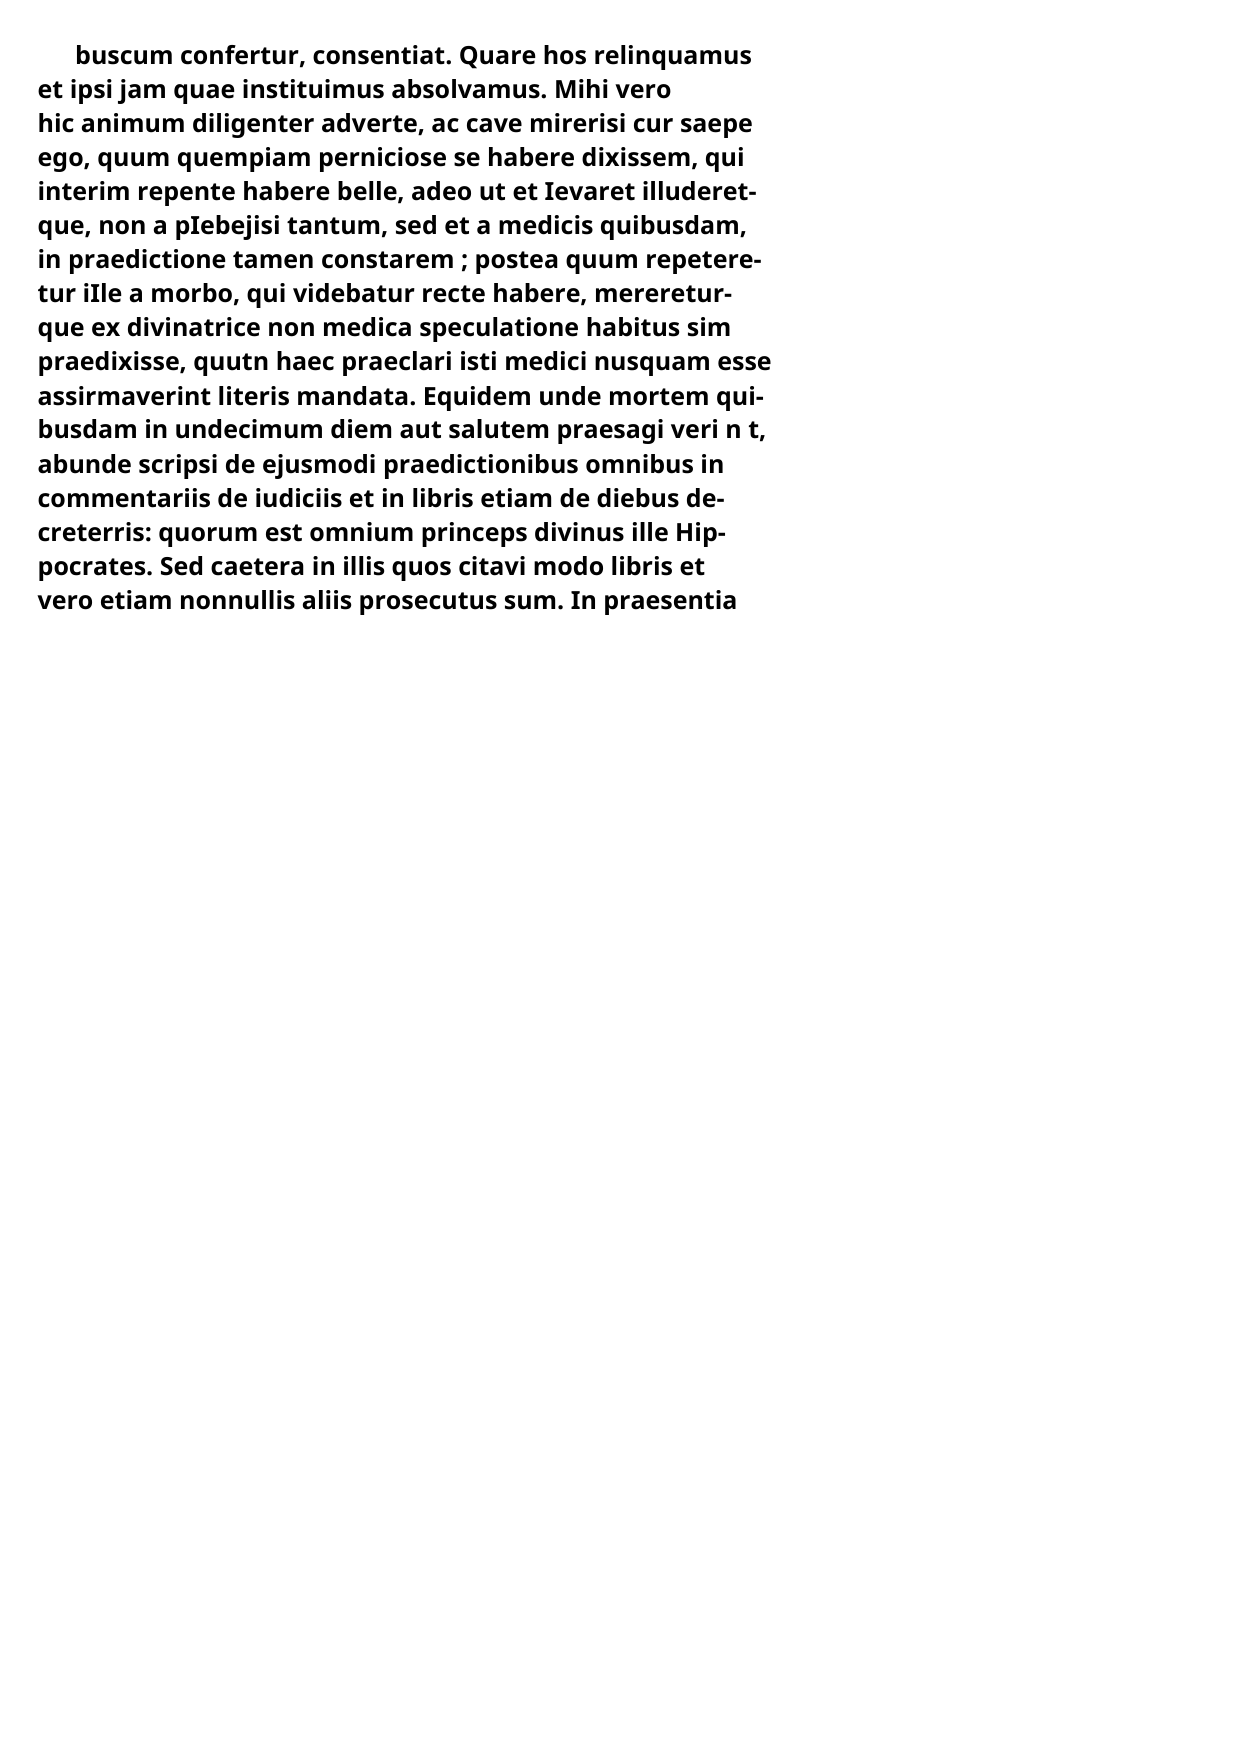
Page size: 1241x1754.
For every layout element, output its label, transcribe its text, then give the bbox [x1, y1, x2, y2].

text buscum confertur, consentiat. Quare hos relinquamus et ipsi jam quae instituimus absolvamus. Mihi vero hic animum diligenter adverte, ac cave mirerisi cur saepe ego, quum quempiam perniciose se habere dixissem, qui interim repente habere belle, adeo ut et Ievaret illuderet- que, non a pIebejisi tantum, sed et a medicis quibusdam, in praedictione tamen constarem ; postea quum repetere- tur iIle a morbo, qui videbatur recte habere, mereretur- que ex divinatrice non medica speculatione habitus sim praedixisse, quutn haec praeclari isti medici nusquam esse assirmaverint literis mandata. Equidem unde mortem qui- busdam in undecimum diem aut salutem praesagi veri n t, abunde scripsi de ejusmodi praedictionibus omnibus in commentariis de iudiciis et in libris etiam de diebus de- creterris: quorum est omnium princeps divinus ille Hip- pocrates. Sed caetera in illis quos citavi modo libris et vero etiam nonnullis aliis prosecutus sum. In praesentia [37, 37, 1203, 617]
